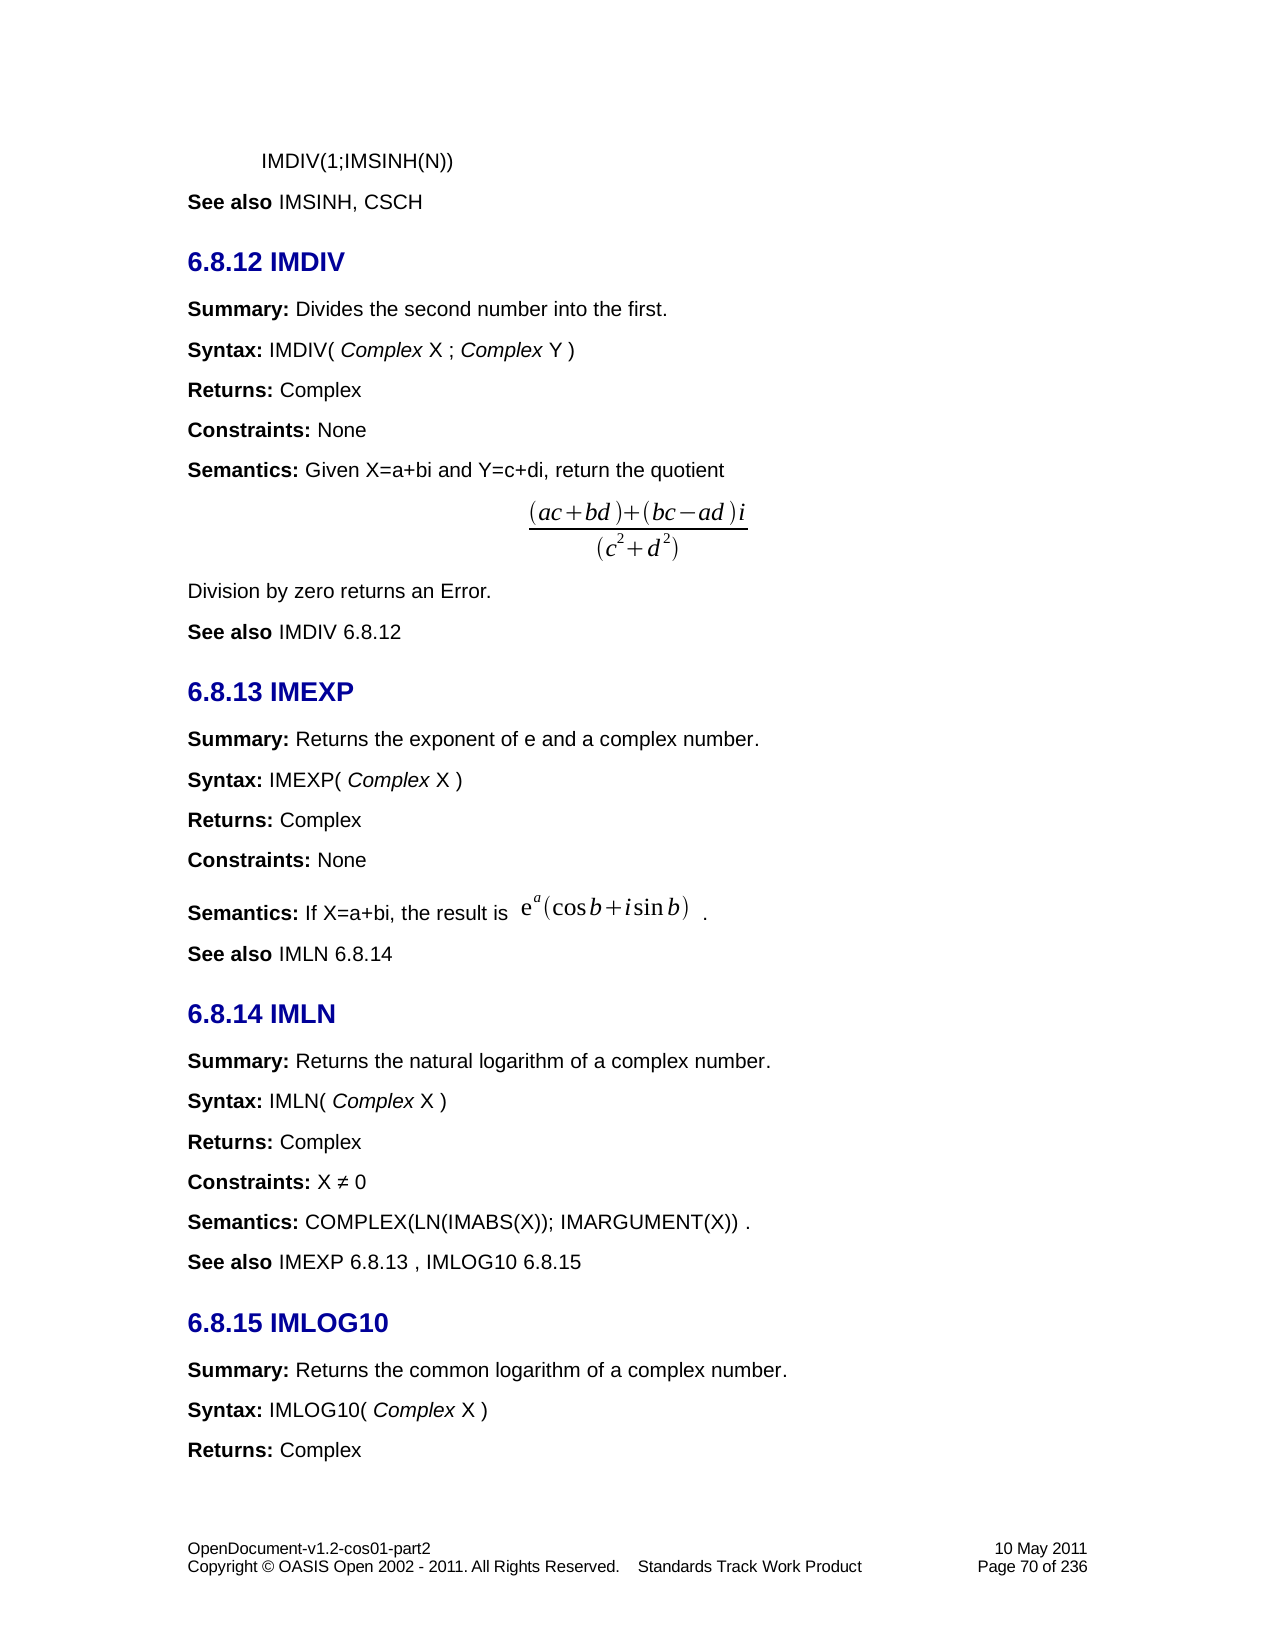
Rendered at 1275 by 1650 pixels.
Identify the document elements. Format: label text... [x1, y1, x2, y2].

text Syntax: IMDIV( Complex X ; Complex Y ) [187, 338, 1088, 362]
text Constraints: None [187, 848, 1088, 872]
text See also IMDIV 6.8.12 [187, 620, 1088, 644]
text Semantics: If X=a+bi, the result is . [187, 889, 1088, 925]
text Syntax: IMLN( Complex X ) [187, 1090, 1088, 1113]
text Semantics: Given X=a+bi and Y=c+di, return the quotient [187, 459, 1088, 482]
text Constraints: None [187, 418, 1088, 442]
text IMDIV(1;IMSINH(N)) [187, 150, 1088, 173]
text See also IMLN 6.8.14 [187, 942, 1088, 966]
text See also IMSINH, CSCH [187, 190, 1088, 214]
text Constraints: X ≠ 0 [187, 1170, 1088, 1194]
text Returns: Complex [187, 378, 1088, 402]
text Summary: Returns the common logarithm of a complex number. [187, 1358, 1088, 1382]
subtitle IMLN [187, 999, 1088, 1029]
text Returns: Complex [187, 1130, 1088, 1154]
subtitle IMDIV [187, 247, 1088, 277]
subtitle IMLOG10 [187, 1308, 1088, 1338]
text Semantics: COMPLEX(LN(IMABS(X)); IMARGUMENT(X)) . [187, 1211, 1088, 1234]
text See also IMEXP 6.8.13 , IMLOG10 6.8.15 [187, 1251, 1088, 1274]
text Summary: Returns the exponent of e and a complex number. [187, 728, 1088, 751]
text Summary: Divides the second number into the first. [187, 298, 1088, 321]
text Returns: Complex [187, 808, 1088, 832]
text Returns: Complex [187, 1439, 1088, 1462]
text Syntax: IMEXP( Complex X ) [187, 768, 1088, 792]
text Summary: Returns the natural logarithm of a complex number. [187, 1050, 1088, 1073]
text Syntax: IMLOG10( Complex X ) [187, 1399, 1088, 1422]
text Division by zero returns an Error. [187, 580, 1088, 603]
subtitle IMEXP [187, 677, 1088, 707]
